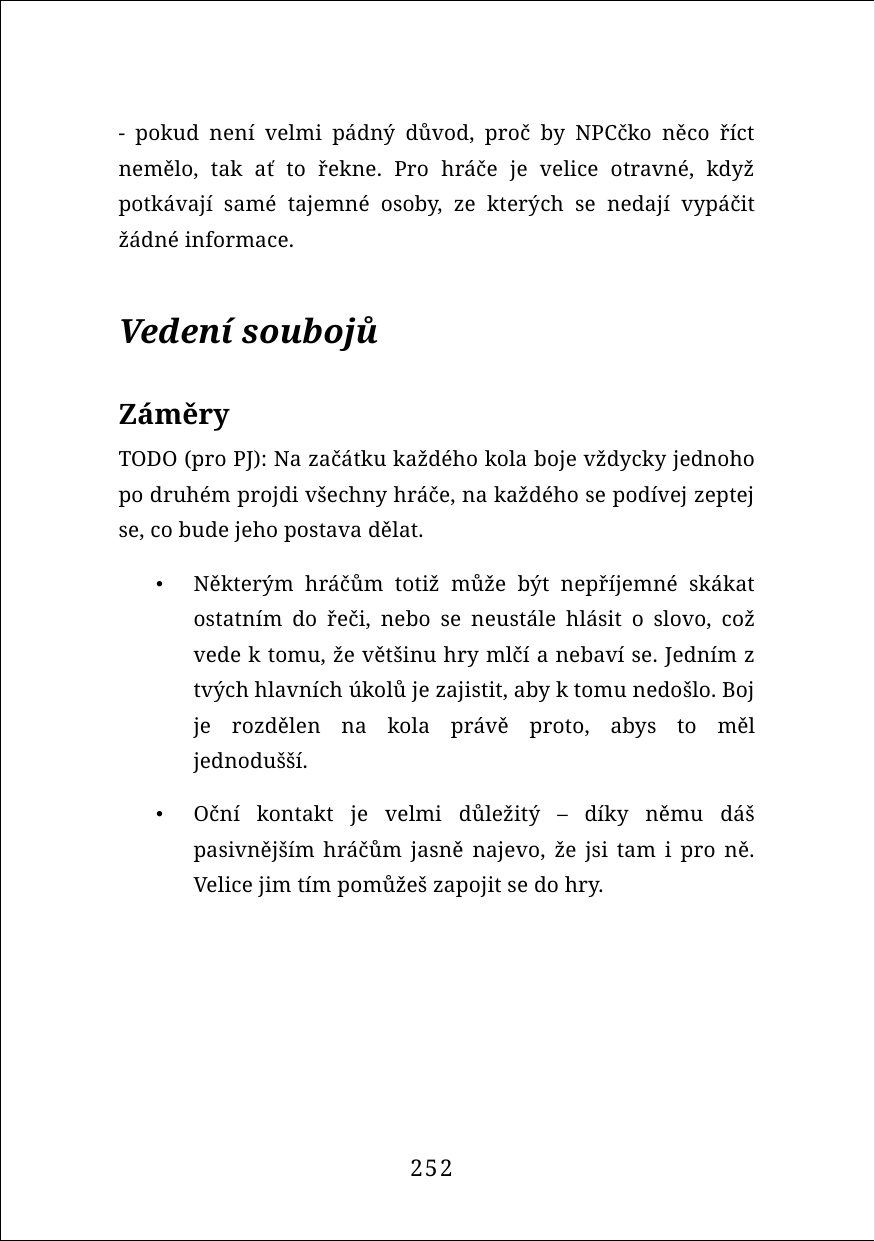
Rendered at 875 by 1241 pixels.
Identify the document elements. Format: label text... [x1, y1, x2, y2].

text TODO (pro PJ): Na začátku každého kola boje vždycky jednoho po druhém projdi všechny hráče, na každého se podívej zeptej se, co bude jeho postava dělat. [118, 444, 756, 544]
text - pokud není velmi pádný důvod, proč by NPCčko něco říct nemělo, tak ať to řekne. Pro hráče je velice otravné, když potkávají samé tajemné osoby, ze kterých se nedají vypáčit žádné informace. [118, 118, 756, 253]
subtitle Záměry [118, 394, 756, 433]
list Oční kontakt je velmi důležitý – díky němu dáš pasivnějším hráčům jasně najevo, že jsi tam i pro ně. Velice jim tím pomůžeš zapojit se do hry. [156, 799, 756, 899]
subtitle Vedení soubojů [118, 308, 756, 353]
list Některým hráčům totiž může být nepříjemné skákat ostatním do řeči, nebo se neustále hlásit o slovo, což vede k tomu, že většinu hry mlčí a nebaví se. Jedním z tvých hlavních úkolů je zajistit, aby k tomu nedošlo. Boj je rozdělen na kola právě proto, abys to měl jednodušší. [156, 569, 756, 775]
